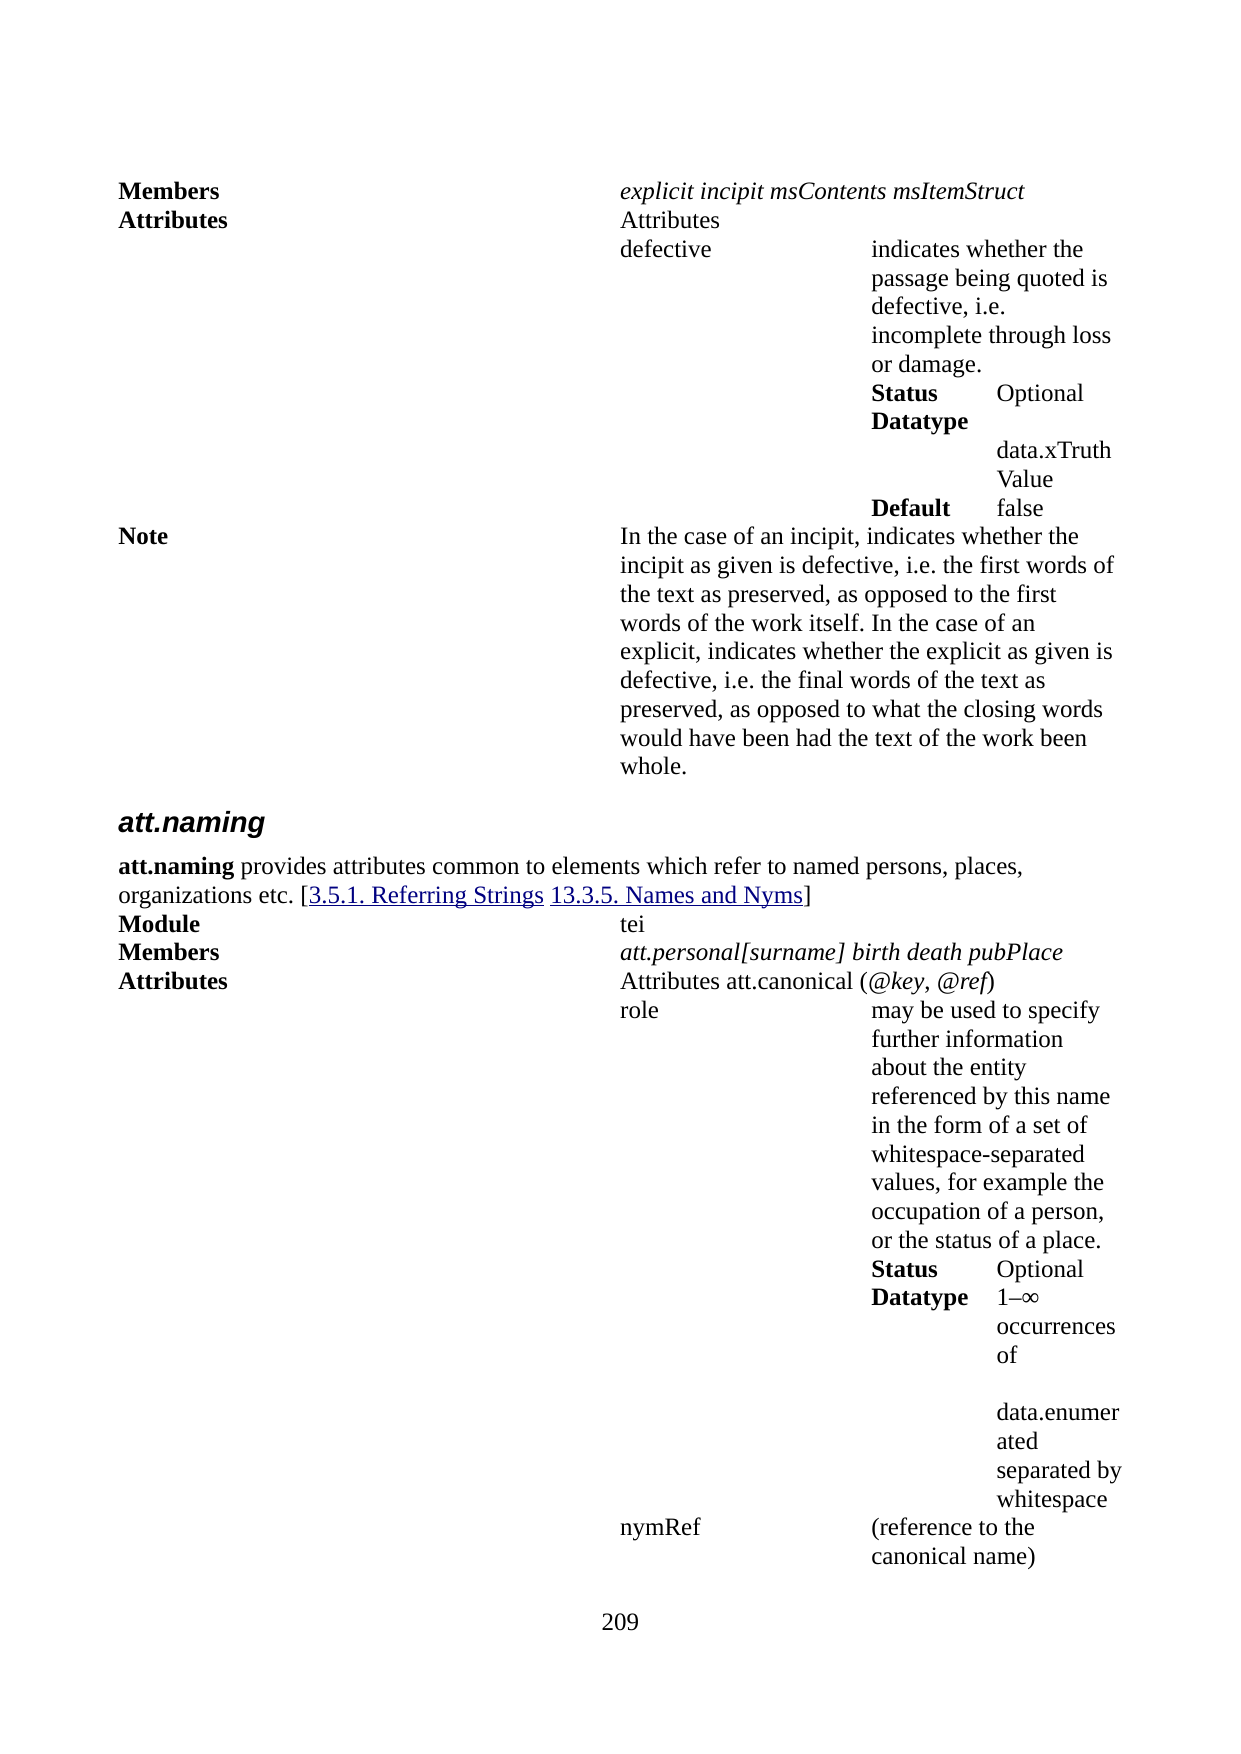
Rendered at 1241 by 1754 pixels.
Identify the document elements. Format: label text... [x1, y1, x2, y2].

table_cell 1–∞ occurrences of data.enumerated separated by whitespace [996, 1283, 1122, 1512]
table_header att.naming provides attributes common to elements which refer to named persons, places, organizations etc. [3.5.1. Referring Strings 13.3.5. Names and Nyms] [118, 851, 1122, 909]
table_cell Default [871, 493, 996, 521]
table_cell false [996, 493, 1122, 521]
table_header defective [620, 234, 871, 521]
table_cell Datatype [871, 406, 996, 493]
table_cell tei [620, 909, 1122, 937]
table_header role [620, 995, 871, 1512]
table_cell explicit incipit msContents msItemStruct [620, 176, 1122, 205]
table_header Optional [996, 1254, 1122, 1282]
table_cell Note [118, 521, 620, 780]
table_header indicates whether the passage being quoted is defective, i.e. incomplete through loss or damage. [871, 234, 1122, 378]
table_header Status [871, 378, 996, 406]
table_cell Attributes [118, 205, 620, 521]
table_cell Attributes [118, 966, 620, 1570]
table_cell Members [118, 938, 620, 966]
table_cell Members [118, 176, 620, 205]
table_header Status [871, 1254, 996, 1282]
table_cell Module [118, 909, 620, 937]
table_cell In the case of an incipit, indicates whether the incipit as given is defective, i.e. the first words of the text as preserved, as opposed to the first words of the work itself. In the case of an explicit, indicates whether the explicit as given is defective, i.e. the final words of the text as preserved, as opposed to what the closing words would have been had the text of the work been whole. [620, 521, 1122, 780]
table_cell nymRef [620, 1513, 871, 1570]
table_cell (reference to the canonical name) [871, 1513, 1122, 1570]
table_header Optional [996, 378, 1122, 406]
table_cell data.xTruthValue [996, 406, 1122, 493]
subtitle att.naming [118, 805, 1122, 839]
table_cell Datatype [871, 1283, 996, 1512]
table_header may be used to specify further information about the entity referenced by this name in the form of a set of whitespace-separated values, for example the occupation of a person, or the status of a place. [871, 995, 1122, 1254]
table_cell Attributes [620, 205, 1122, 234]
table_cell att.personal[surname] birth death pubPlace [620, 938, 1122, 966]
table_cell Attributes att.canonical (@key, @ref) [620, 966, 1122, 995]
